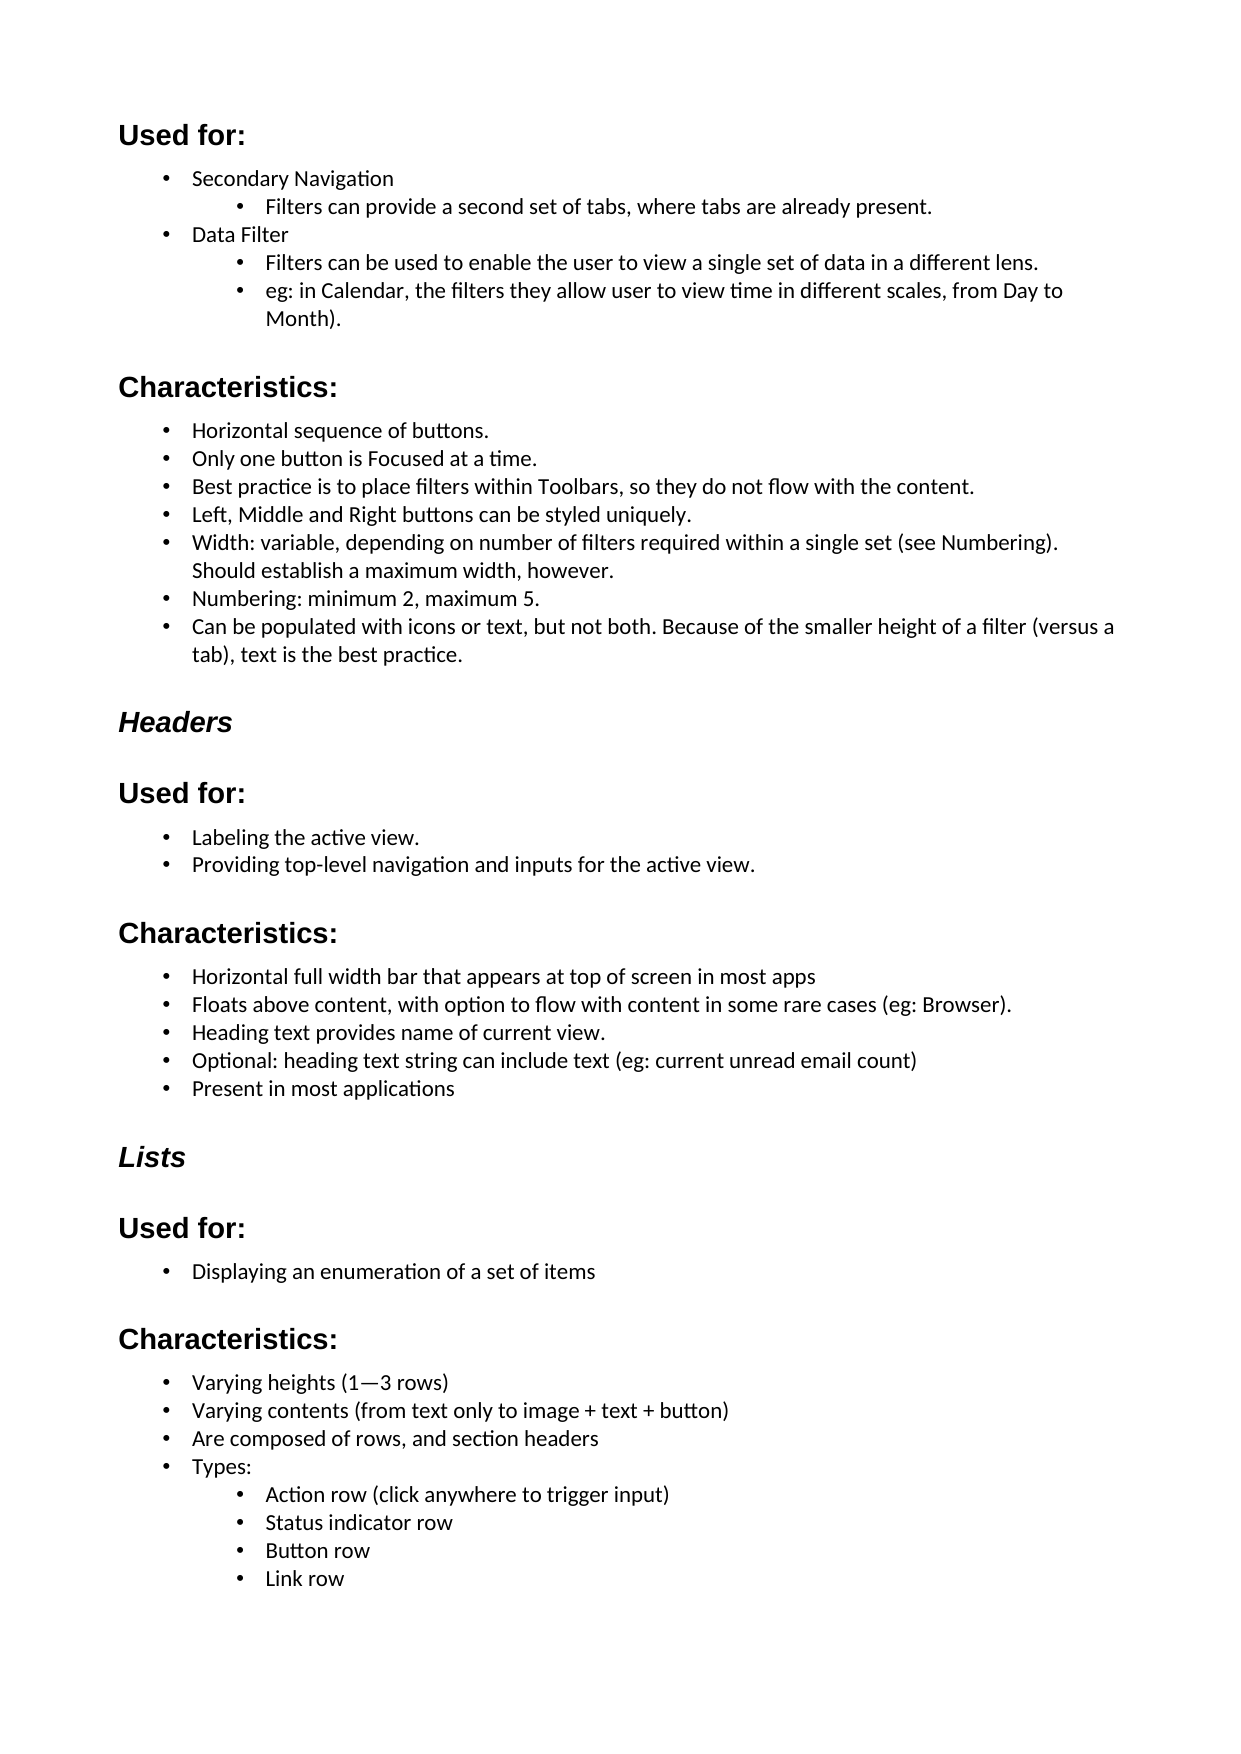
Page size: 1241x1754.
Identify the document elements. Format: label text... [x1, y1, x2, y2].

list Link row [236, 1564, 1122, 1593]
list Status indicator row [236, 1508, 1122, 1537]
text Characteristics: [118, 370, 1122, 403]
list Numbering: minimum 2, maximum 5. [162, 584, 1122, 612]
list Filters can provide a second set of tabs, where tabs are already present. [236, 192, 1122, 220]
list Horizontal full width bar that appears at top of screen in most apps [162, 962, 1122, 990]
text Lists [118, 1140, 1122, 1173]
list Left, Middle and Right buttons can be styled uniquely. [162, 500, 1122, 528]
text Used for: [118, 777, 1122, 810]
list Varying heights (1—3 rows) [162, 1368, 1122, 1396]
list Labeling the active view. [162, 823, 1122, 851]
list Best practice is to place filters within Toolbars, so they do not flow with the content. [162, 472, 1122, 500]
list Present in most applications [162, 1074, 1122, 1102]
list Width: variable, depending on number of filters required within a single set (see Numbering). Should establish a maximum width, however. [162, 528, 1122, 584]
list Horizontal sequence of buttons. [162, 416, 1122, 444]
list Displaying an enumeration of a set of items [162, 1257, 1122, 1285]
list Only one button is Focused at a time. [162, 444, 1122, 472]
list Optional: heading text string can include text (eg: current unread email count) [162, 1046, 1122, 1074]
text Headers [118, 706, 1122, 739]
list Heading text provides name of current view. [162, 1018, 1122, 1046]
list Data Filter [162, 220, 1122, 248]
text Characteristics: [118, 916, 1122, 950]
list Floats above content, with option to flow with content in some rare cases (eg: Browser). [162, 990, 1122, 1018]
list Are composed of rows, and section headers [162, 1424, 1122, 1452]
list Providing top-level navigation and inputs for the active view. [162, 851, 1122, 879]
text Used for: [118, 118, 1122, 152]
list Can be populated with icons or text, but not both. Because of the smaller height of a filter (versus a tab), text is the best practice. [162, 612, 1122, 668]
list Action row (click anywhere to trigger input) [236, 1481, 1122, 1508]
list Secondary Navigation [162, 164, 1122, 192]
list Types: [162, 1452, 1122, 1481]
list eg: in Calendar, the filters they allow user to view time in different scales, from Day to Month). [236, 276, 1122, 332]
text Characteristics: [118, 1322, 1122, 1356]
text Used for: [118, 1211, 1122, 1244]
list Varying contents (from text only to image + text + button) [162, 1396, 1122, 1424]
list Filters can be used to enable the user to view a single set of data in a different lens. [236, 248, 1122, 276]
list Button row [236, 1537, 1122, 1564]
